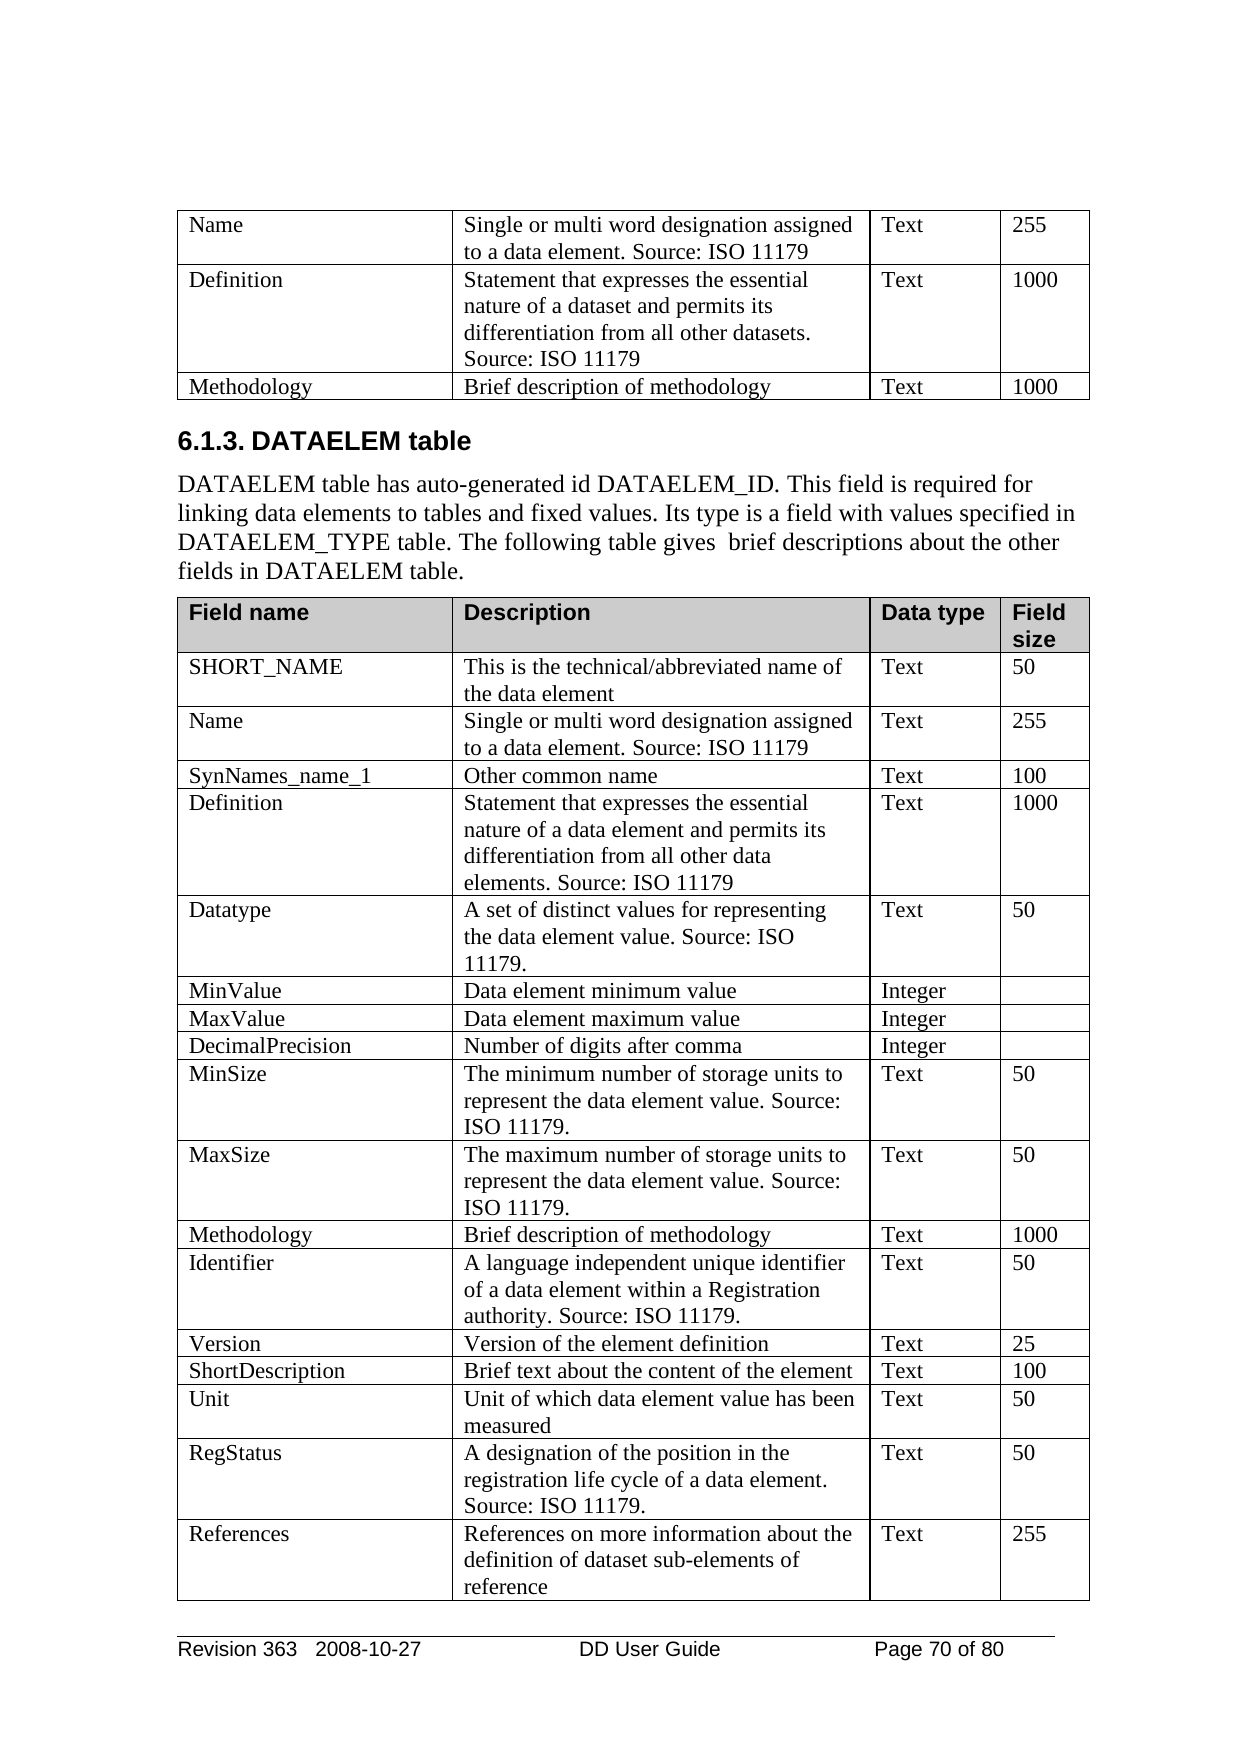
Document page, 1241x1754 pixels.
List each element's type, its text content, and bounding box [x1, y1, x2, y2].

table_cell Text [871, 1221, 1000, 1248]
table_cell Text [871, 1141, 1000, 1220]
table_cell 50 [1001, 896, 1089, 976]
table_cell Unit of which data element value has been measured [453, 1385, 869, 1438]
table_cell 100 [1001, 761, 1089, 788]
table_cell 1000 [1001, 373, 1089, 399]
table_cell Text [871, 896, 1000, 976]
table_cell Brief description of methodology [453, 373, 869, 399]
table_cell 255 [1001, 707, 1089, 760]
table_cell Integer [871, 1005, 1000, 1031]
table_cell Statement that expresses the essential nature of a data element and permits its differentiation from all other data elements. Source: ISO 11179 [453, 789, 869, 895]
table_cell Text [871, 1520, 1000, 1599]
table_cell A set of distinct values for representing the data element value. Source: ISO 11179. [453, 896, 869, 976]
table_cell Identifier [178, 1249, 452, 1329]
table_cell Methodology [178, 373, 452, 399]
table_cell Brief description of methodology [453, 1221, 869, 1248]
table_cell Methodology [178, 1221, 452, 1248]
table_cell MinSize [178, 1060, 452, 1139]
table_cell Single or multi word designation assigned to a data element. Source: ISO 11179 [453, 211, 869, 264]
table_cell The minimum number of storage units to represent the data element value. Source: ISO 11179. [453, 1060, 869, 1139]
table_cell Text [871, 1439, 1000, 1519]
subtitle DATAELEM table [177, 425, 1092, 456]
table_cell Single or multi word designation assigned to a data element. Source: ISO 11179 [453, 707, 869, 760]
table_header Description [453, 598, 869, 652]
table_cell Brief text about the content of the element [453, 1357, 869, 1384]
table_cell Unit [178, 1385, 452, 1438]
table_cell Text [871, 653, 1000, 706]
table_cell Integer [871, 977, 1000, 1004]
table_cell 50 [1001, 1439, 1089, 1519]
table_cell A designation of the position in the registration life cycle of a data element. Source: ISO 11179. [453, 1439, 869, 1519]
table_cell The maximum number of storage units to represent the data element value. Source: ISO 11179. [453, 1141, 869, 1220]
table_cell References on more information about the definition of dataset sub-elements of reference [453, 1520, 869, 1599]
table_cell Text [871, 707, 1000, 760]
table_cell Version of the element definition [453, 1330, 869, 1356]
table_cell References [178, 1520, 452, 1599]
table_header Field name [178, 598, 452, 652]
table_cell ShortDescription [178, 1357, 452, 1384]
table_header Data type [871, 598, 1000, 652]
table_cell Text [871, 373, 1000, 399]
table_cell Text [871, 761, 1000, 788]
table_cell This is the technical/abbreviated name of the data element [453, 653, 869, 706]
table_cell 1000 [1001, 789, 1089, 895]
table_cell Number of digits after comma [453, 1032, 869, 1059]
table_cell [1001, 977, 1089, 1004]
table_cell Text [871, 211, 1000, 264]
table_cell 255 [1001, 1520, 1089, 1599]
table_cell [1001, 1032, 1089, 1059]
text DATAELEM table has auto-generated id DATAELEM_ID. This field is required for linking data elements to tables and fixed values. Its type is a field with values specified in DATAELEM_TYPE table. The following table gives brief descriptions about the other fields in DATAELEM table. [177, 469, 1092, 585]
table_cell Definition [178, 265, 452, 372]
table_cell MinValue [178, 977, 452, 1004]
table_cell 100 [1001, 1357, 1089, 1384]
table_cell DecimalPrecision [178, 1032, 452, 1059]
table_cell A language independent unique identifier of a data element within a Registration authority. Source: ISO 11179. [453, 1249, 869, 1329]
table_cell 50 [1001, 653, 1089, 706]
table_cell [1001, 1005, 1089, 1031]
table_cell Data element maximum value [453, 1005, 869, 1031]
table_cell Other common name [453, 761, 869, 788]
table_cell Text [871, 789, 1000, 895]
table_cell Name [178, 707, 452, 760]
table_cell Text [871, 1060, 1000, 1139]
table_cell MaxValue [178, 1005, 452, 1031]
table_cell Text [871, 1330, 1000, 1356]
table_cell Integer [871, 1032, 1000, 1059]
table_header Field size [1001, 598, 1089, 652]
table_cell 50 [1001, 1060, 1089, 1139]
table_cell Data element minimum value [453, 977, 869, 1004]
table_cell 255 [1001, 211, 1089, 264]
table_cell Text [871, 1357, 1000, 1384]
table_cell 1000 [1001, 265, 1089, 372]
table_cell SynNames_name_1 [178, 761, 452, 788]
table_cell Text [871, 265, 1000, 372]
table_cell Name [178, 211, 452, 264]
table_cell 1000 [1001, 1221, 1089, 1248]
table_cell Version [178, 1330, 452, 1356]
table_cell Statement that expresses the essential nature of a dataset and permits its differentiation from all other datasets. Source: ISO 11179 [453, 265, 869, 372]
table_cell 50 [1001, 1385, 1089, 1438]
table_cell 25 [1001, 1330, 1089, 1356]
table_cell Definition [178, 789, 452, 895]
table_cell 50 [1001, 1141, 1089, 1220]
table_cell Text [871, 1249, 1000, 1329]
table_cell RegStatus [178, 1439, 452, 1519]
table_cell MaxSize [178, 1141, 452, 1220]
table_cell SHORT_NAME [178, 653, 452, 706]
table_cell Datatype [178, 896, 452, 976]
table_cell 50 [1001, 1249, 1089, 1329]
table_cell Text [871, 1385, 1000, 1438]
